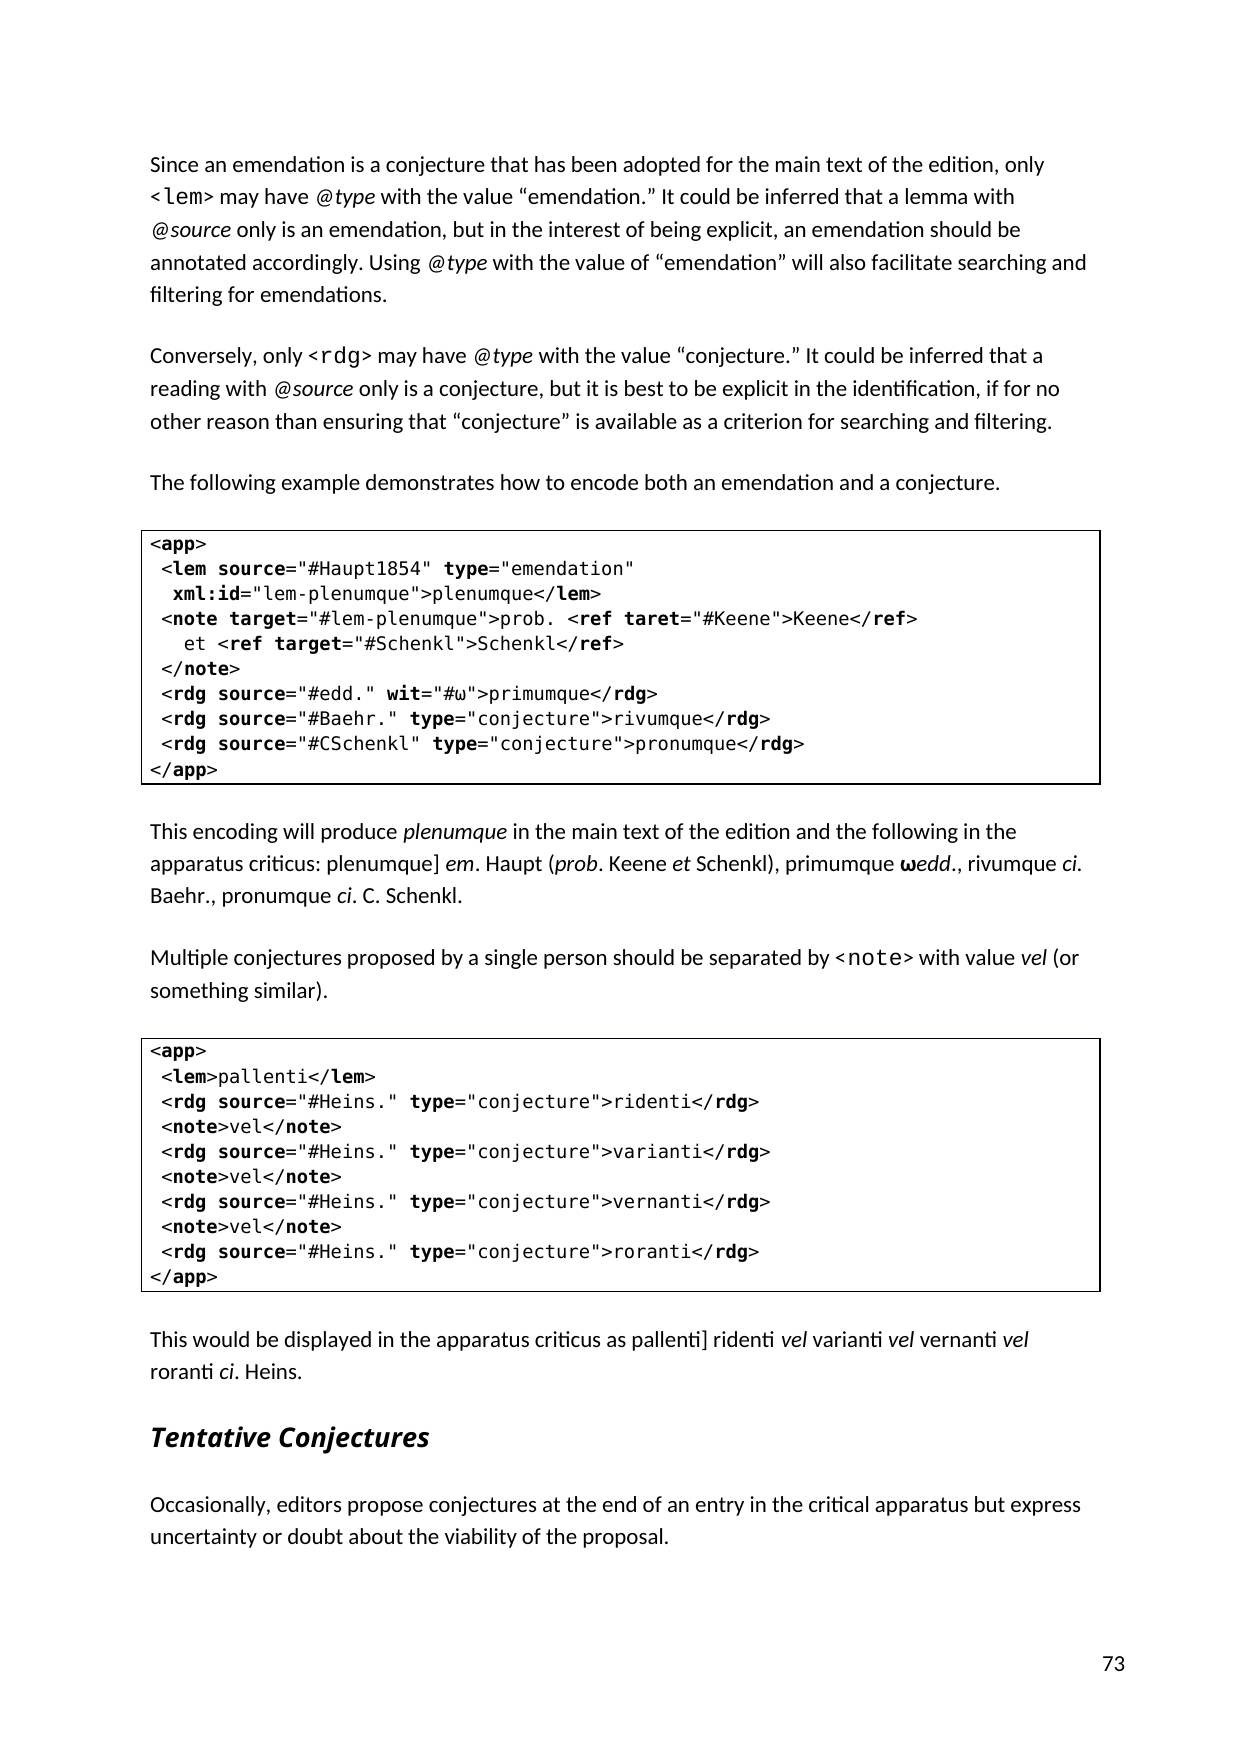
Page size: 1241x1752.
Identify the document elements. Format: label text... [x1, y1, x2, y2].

text This would be displayed in the apparatus criticus as pallenti] ridenti vel varianti vel vernanti vel roranti ci. Heins. [150, 1325, 1090, 1385]
text Occasionally, editors propose conjectures at the end of an entry in the critical apparatus but express uncertainty or doubt about the viability of the proposal. [150, 1490, 1090, 1550]
text Multiple conjectures proposed by a single person should be separated by <note> with value vel (or something similar). [150, 943, 1090, 1004]
text The following example demonstrates how to encode both an emendation and a conjecture. [150, 468, 1090, 496]
subtitle Tentative Conjectures [150, 1418, 1090, 1455]
text <app> <lem source="#Haupt1854" type="emendation" xml:id="lem-plenumque">plenumque</lem> <note target="#lem-plenumque">prob. <ref taret="#Keene">Keene</ref> et <ref target="#Schenkl">Schenkl</ref> </note> <rdg source="#edd." wit="#ω">primumque</rdg> <rdg source="#Baehr." type="conjecture">rivumque</rdg> <rdg source="#CSchenkl" type="conjecture">pronumque</rdg> </app> [142, 531, 1099, 783]
text Conversely, only <rdg> may have @type with the value “conjecture.” It could be inferred that a reading with @source only is a conjecture, but it is best to be explicit in the identification, if for no other reason than ensuring that “conjecture” is available as a criterion for searching and filtering. [150, 341, 1090, 435]
text Since an emendation is a conjecture that has been adopted for the main text of the edition, only <lem> may have @type with the value “emendation.” It could be inferred that a lemma with @source only is an emendation, but in the interest of being explicit, an emendation should be annotated accordingly. Using @type with the value of “emendation” will also facilitate searching and filtering for emendations. [150, 150, 1090, 308]
text This encoding will produce plenumque in the main text of the edition and the following in the apparatus criticus: plenumque] em. Haupt (prob. Keene et Schenkl), primumque ωedd., rivumque ci. Baehr., pronumque ci. C. Schenkl. [150, 817, 1090, 909]
text <app> <lem>pallenti</lem> <rdg source="#Heins." type="conjecture">ridenti</rdg> <note>vel</note> <rdg source="#Heins." type="conjecture">varianti</rdg> <note>vel</note> <rdg source="#Heins." type="conjecture">vernanti</rdg> <note>vel</note> <rdg source="#Heins." type="conjecture">roranti</rdg> </app> [142, 1039, 1099, 1291]
